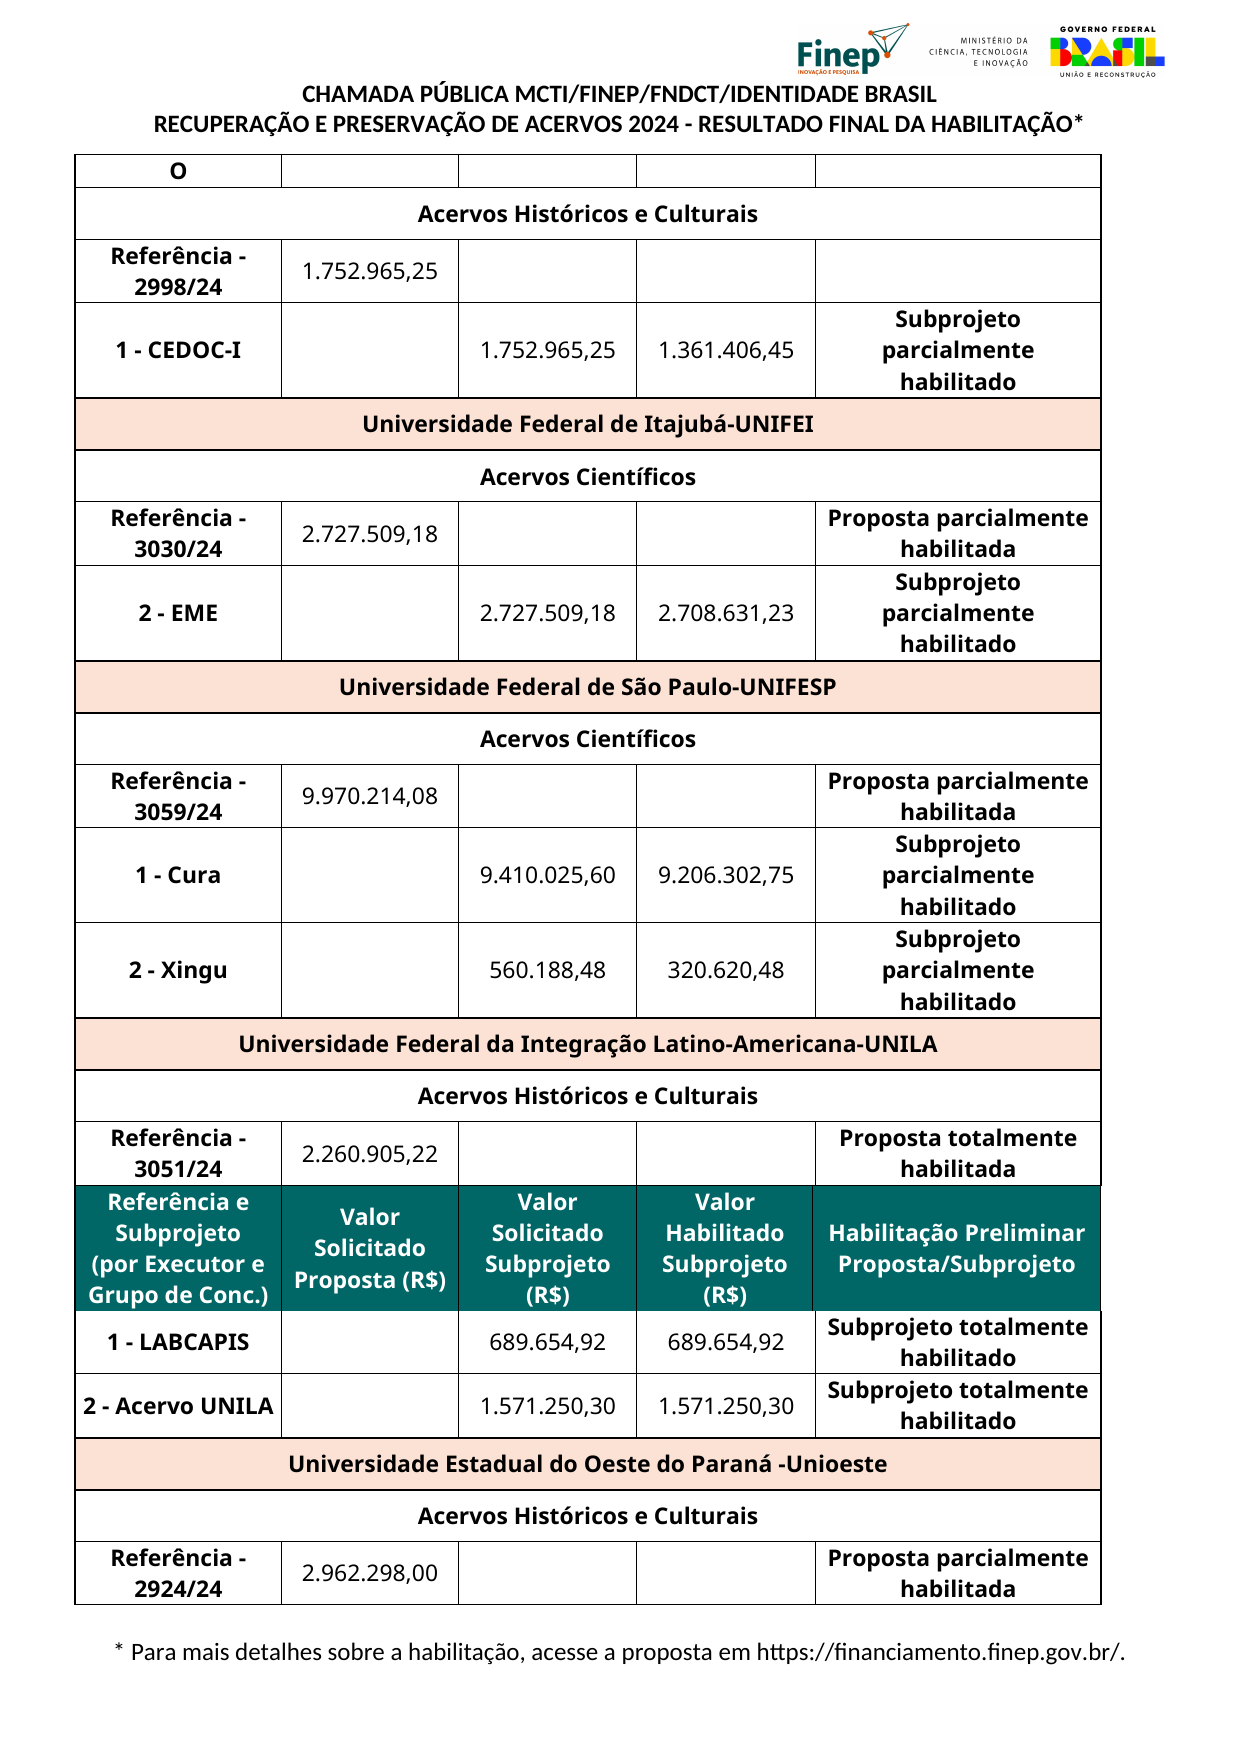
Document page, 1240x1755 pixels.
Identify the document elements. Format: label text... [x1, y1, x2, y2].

table_cell [637, 502, 815, 565]
table_cell [637, 155, 815, 187]
table_cell Universidade Federal de São Paulo-UNIFESP [76, 662, 1100, 712]
table_cell 2.708.631,23 [637, 566, 815, 659]
table_cell Acervos Científicos [76, 451, 1100, 501]
table_cell Subprojeto parcialmente habilitado [816, 923, 1100, 1017]
table_cell Proposta parcialmente habilitada [816, 1542, 1100, 1604]
table_cell Acervos Científicos [76, 714, 1100, 764]
table_cell 9.206.302,75 [637, 828, 815, 922]
table_cell Universidade Federal da Integração Latino-Americana-UNILA [76, 1019, 1100, 1069]
table_cell 1.361.406,45 [637, 303, 815, 397]
table_cell 1.752.965,25 [459, 303, 636, 397]
table_cell [459, 502, 636, 565]
table_cell 1.571.250,30 [459, 1374, 636, 1437]
table_cell 689.654,92 [637, 1311, 815, 1373]
table_cell Valor Habilitado Subprojeto (R$) [637, 1186, 812, 1311]
table_cell [459, 240, 636, 302]
table_cell Acervos Históricos e Culturais [76, 188, 1100, 239]
table_cell [282, 566, 458, 659]
table_cell 9.970.214,08 [282, 765, 458, 827]
table_cell 1 - CEDOC-I [76, 303, 281, 397]
table_cell [459, 765, 636, 827]
table_cell Referência - 3051/24 [76, 1122, 281, 1184]
table_cell Referência e Subprojeto (por Executor e Grupo de Conc.) [76, 1186, 281, 1311]
table_cell Valor Solicitado Proposta (R$) [282, 1186, 458, 1311]
table_cell [459, 155, 636, 187]
table_cell [816, 155, 1100, 187]
table_cell Subprojeto totalmente habilitado [816, 1311, 1100, 1373]
table_cell [816, 240, 1100, 302]
table_cell 1.752.965,25 [282, 240, 458, 302]
table_cell Acervos Históricos e Culturais [76, 1491, 1100, 1541]
table_cell [459, 1122, 636, 1184]
table_cell 9.410.025,60 [459, 828, 636, 922]
table_cell [637, 765, 815, 827]
table_cell [637, 1122, 815, 1184]
table_cell [282, 1311, 458, 1373]
table_cell [282, 1374, 458, 1437]
table_cell Universidade Federal de Itajubá-UNIFEI [76, 399, 1100, 449]
table_cell Referência - 2998/24 [76, 240, 281, 302]
table_cell 1 - Cura [76, 828, 281, 922]
table_cell Subprojeto parcialmente habilitado [816, 828, 1100, 922]
table_cell Subprojeto parcialmente habilitado [816, 566, 1100, 659]
table_cell 2.727.509,18 [282, 502, 458, 565]
table_cell [459, 1542, 636, 1604]
table_cell [282, 155, 458, 187]
table_cell [282, 828, 458, 922]
table_cell Proposta totalmente habilitada [816, 1122, 1100, 1184]
table_cell [282, 923, 458, 1017]
table_cell Referência - 3030/24 [76, 502, 281, 565]
table_cell 320.620,48 [637, 923, 815, 1017]
table_cell Referência - 3059/24 [76, 765, 281, 827]
table_cell 2.962.298,00 [282, 1542, 458, 1604]
table_cell 689.654,92 [459, 1311, 636, 1373]
table_cell Universidade Estadual do Oeste do Paraná -Unioeste [76, 1439, 1100, 1489]
table_cell 1.571.250,30 [637, 1374, 815, 1437]
table_cell 560.188,48 [459, 923, 636, 1017]
table_cell Acervos Históricos e Culturais [76, 1071, 1100, 1121]
table_cell 2 - EME [76, 566, 281, 659]
table_cell Subprojeto totalmente habilitado [816, 1374, 1100, 1437]
table_cell 2.260.905,22 [282, 1122, 458, 1184]
table_cell 2 - Xingu [76, 923, 281, 1017]
table_cell Proposta parcialmente habilitada [816, 502, 1100, 565]
table_cell 2.727.509,18 [459, 566, 636, 659]
table_cell [637, 240, 815, 302]
table_cell 1 - LABCAPIS [76, 1311, 281, 1373]
table_cell 2 - Acervo UNILA [76, 1374, 281, 1437]
table_cell [637, 1542, 815, 1604]
table_cell O [76, 155, 281, 187]
table_cell Habilitação Preliminar Proposta/Subprojeto [813, 1186, 1100, 1311]
table_cell Proposta parcialmente habilitada [816, 765, 1100, 827]
table_cell Subprojeto parcialmente habilitado [816, 303, 1100, 397]
table_cell Valor Solicitado Subprojeto (R$) [459, 1186, 636, 1311]
table_cell [282, 303, 458, 397]
table_cell Referência - 2924/24 [76, 1542, 281, 1604]
